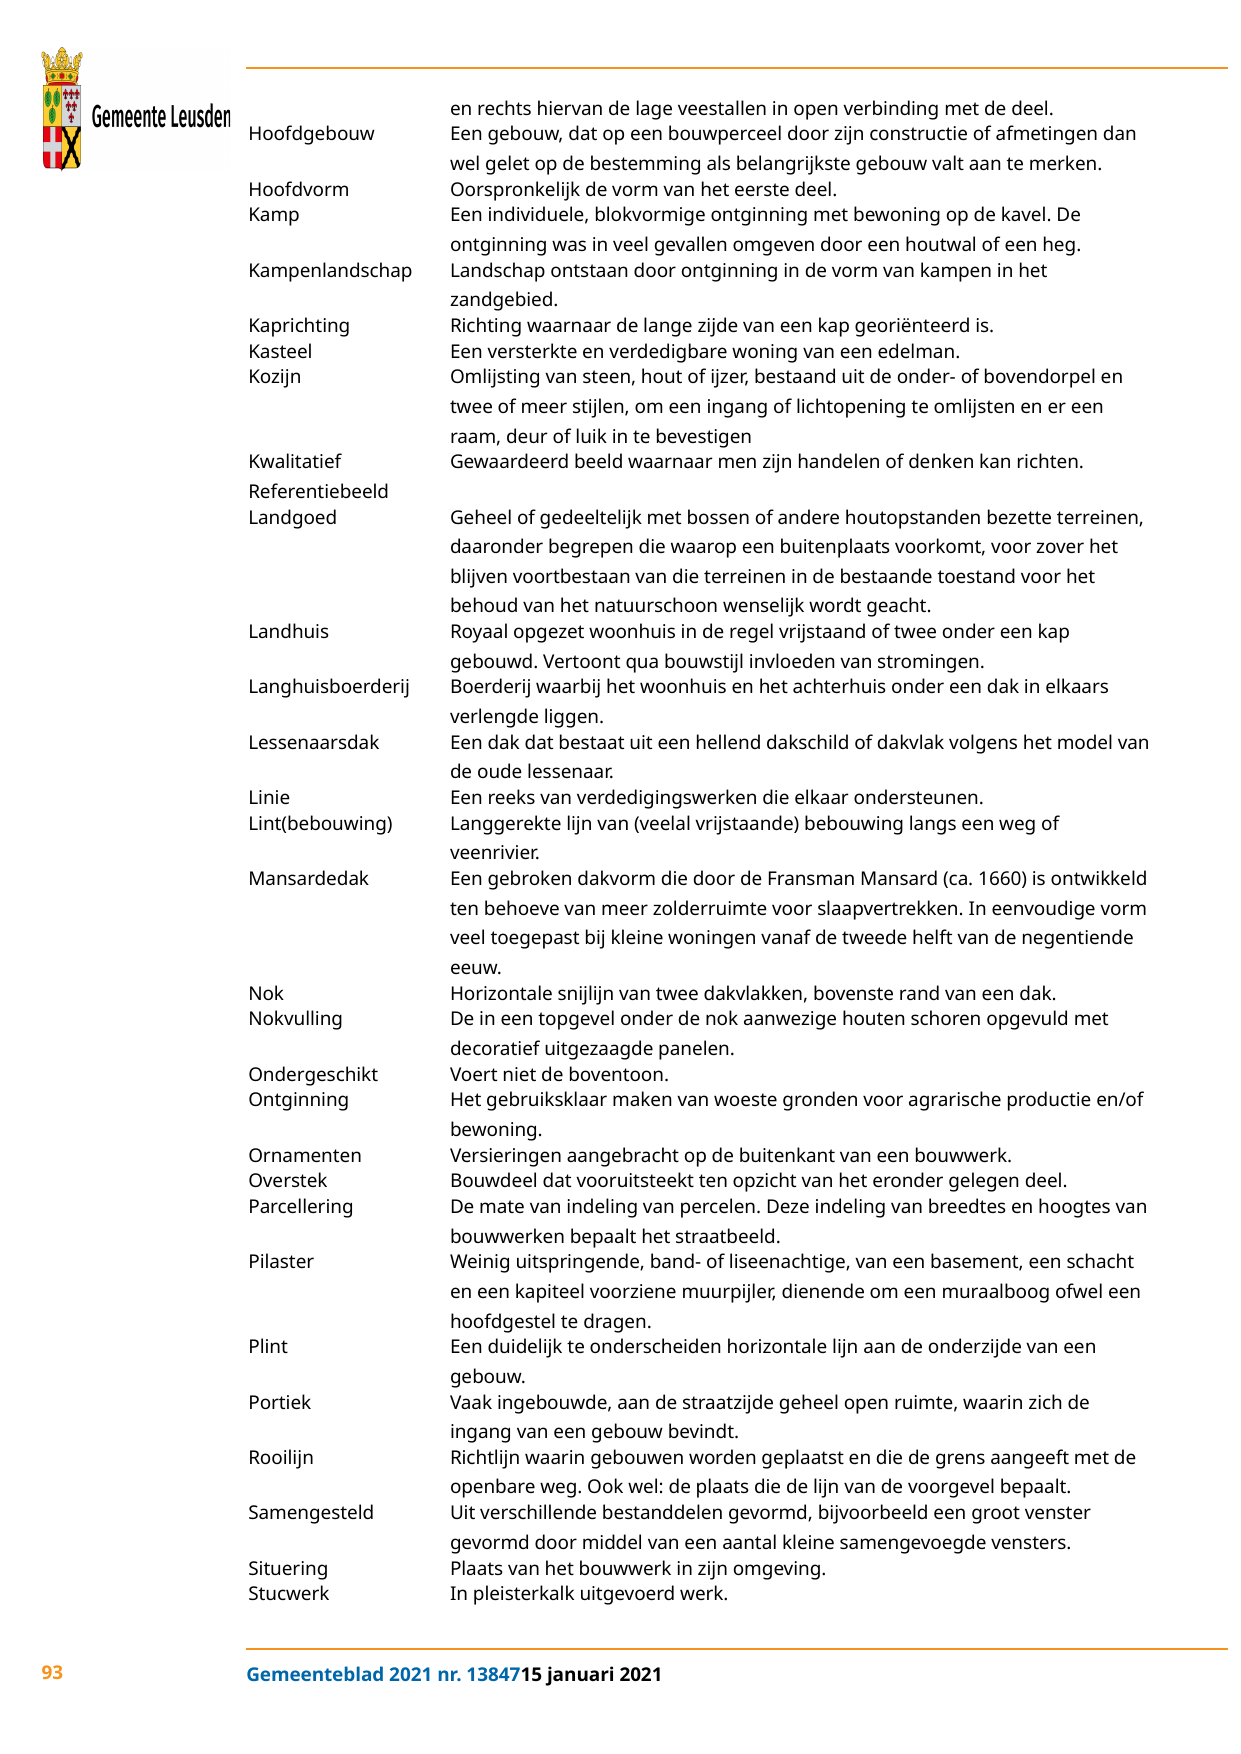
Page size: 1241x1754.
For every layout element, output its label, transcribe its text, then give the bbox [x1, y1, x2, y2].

table_cell Landhuis [248, 618, 450, 674]
table_cell Kaprichting [248, 312, 450, 338]
table_cell Vaak ingebouwde, aan de straatzijde geheel open ruimte, waarin zich de ingang van een gebouw bevindt. [450, 1389, 1152, 1444]
table_cell Hoofdgebouw [248, 121, 450, 176]
table_cell Ontginning [248, 1087, 450, 1142]
table_cell Lint(bebouwing) [248, 810, 450, 865]
picture [41, 47, 231, 172]
table_cell Overstek [248, 1168, 450, 1193]
table_cell Boerderij waarbij het woonhuis en het achterhuis onder een dak in elkaars verlengde liggen. [450, 674, 1152, 729]
table_cell Versieringen aangebracht op de buitenkant van een bouwwerk. [450, 1142, 1152, 1168]
table_cell Rooilijn [248, 1444, 450, 1499]
table_cell Geheel of gedeeltelijk met bossen of andere houtopstanden bezette terreinen, daaronder begrepen die waarop een buitenplaats voorkomt, voor zover het blijven voortbestaan van die terreinen in de bestaande toestand voor het behoud van het natuurschoon wenselijk wordt geacht. [450, 504, 1152, 618]
table_cell Portiek [248, 1389, 450, 1444]
table_cell Hoofdvorm [248, 176, 450, 202]
table_cell Een dak dat bestaat uit een hellend dakschild of dakvlak volgens het model van de oude lessenaar. [450, 729, 1152, 784]
table_cell Royaal opgezet woonhuis in de regel vrijstaand of twee onder een kap gebouwd. Vertoont qua bouwstijl invloeden van stromingen. [450, 618, 1152, 674]
table_cell Oorspronkelijk de vorm van het eerste deel. [450, 176, 1152, 202]
table_cell Landschap ontstaan door ontginning in de vorm van kampen in het zandgebied. [450, 257, 1152, 312]
table_cell Lessenaarsdak [248, 729, 450, 784]
table_cell Situering [248, 1555, 450, 1581]
table_cell Een duidelijk te onderscheiden horizontale lijn aan de onderzijde van een gebouw. [450, 1334, 1152, 1389]
table_cell Het gebruiksklaar maken van woeste gronden voor agrarische productie en/of bewoning. [450, 1087, 1152, 1142]
table_cell Ornamenten [248, 1142, 450, 1168]
table_cell Weinig uitspringende, band- of liseenachtige, van een basement, een schacht en een kapiteel voorziene muurpijler, dienende om een muraalboog ofwel een hoofdgestel te dragen. [450, 1249, 1152, 1333]
table_cell Gewaardeerd beeld waarnaar men zijn handelen of denken kan richten. [450, 449, 1152, 504]
table_cell Richting waarnaar de lange zijde van een kap georiënteerd is. [450, 312, 1152, 338]
table_cell Nok [248, 980, 450, 1006]
table_cell Langhuisboerderij [248, 674, 450, 729]
table_cell Kozijn [248, 364, 450, 448]
table_cell Kamp [248, 202, 450, 257]
table_cell Nokvulling [248, 1006, 450, 1061]
table_cell Voert niet de boventoon. [450, 1061, 1152, 1087]
table_cell Pilaster [248, 1249, 450, 1333]
table_cell Een reeks van verdedigingswerken die elkaar ondersteunen. [450, 784, 1152, 810]
table_cell Langgerekte lijn van (veelal vrijstaande) bebouwing langs een weg of veenrivier. [450, 810, 1152, 865]
table_cell Linie [248, 784, 450, 810]
table_cell Kampenlandschap [248, 257, 450, 312]
table_cell Landgoed [248, 504, 450, 618]
table_cell Uit verschillende bestanddelen gevormd, bijvoorbeeld een groot venster gevormd door middel van een aantal kleine samengevoegde vensters. [450, 1500, 1152, 1555]
table_cell De in een topgevel onder de nok aanwezige houten schoren opgevuld met decoratief uitgezaagde panelen. [450, 1006, 1152, 1061]
table_cell Een versterkte en verdedigbare woning van een edelman. [450, 338, 1152, 364]
table_cell Een gebroken dakvorm die door de Fransman Mansard (ca. 1660) is ontwikkeld ten behoeve van meer zolderruimte voor slaapvertrekken. In eenvoudige vorm veel toegepast bij kleine woningen vanaf de tweede helft van de negentiende eeuw. [450, 865, 1152, 980]
table_cell De mate van indeling van percelen. Deze indeling van breedtes en hoogtes van bouwwerken bepaalt het straatbeeld. [450, 1193, 1152, 1249]
table_cell [248, 95, 450, 121]
table_cell Omlijsting van steen, hout of ijzer, bestaand uit de onder- of bovendorpel en twee of meer stijlen, om een ingang of lichtopening te omlijsten en er een raam, deur of luik in te bevestigen [450, 364, 1152, 448]
table_cell Een gebouw, dat op een bouwperceel door zijn constructie of afmetingen dan wel gelet op de bestemming als belangrijkste gebouw valt aan te merken. [450, 121, 1152, 176]
table_cell Kasteel [248, 338, 450, 364]
table_cell Ondergeschikt [248, 1061, 450, 1087]
table_cell Horizontale snijlijn van twee dakvlakken, bovenste rand van een dak. [450, 980, 1152, 1006]
table_cell Samengesteld [248, 1500, 450, 1555]
table_cell Stucwerk [248, 1581, 450, 1606]
table_cell Plint [248, 1334, 450, 1389]
table_cell Plaats van het bouwwerk in zijn omgeving. [450, 1555, 1152, 1581]
table_cell Kwalitatief Referentiebeeld [248, 449, 450, 504]
table_cell In pleisterkalk uitgevoerd werk. [450, 1581, 1152, 1606]
table_cell Richtlijn waarin gebouwen worden geplaatst en die de grens aangeeft met de openbare weg. Ook wel: de plaats die de lijn van de voorgevel bepaalt. [450, 1444, 1152, 1499]
table_cell Parcellering [248, 1193, 450, 1249]
table_cell en rechts hiervan de lage veestallen in open verbinding met de deel. [450, 95, 1152, 121]
table_cell Bouwdeel dat vooruitsteekt ten opzicht van het eronder gelegen deel. [450, 1168, 1152, 1193]
table_cell Een individuele, blokvormige ontginning met bewoning op de kavel. De ontginning was in veel gevallen omgeven door een houtwal of een heg. [450, 202, 1152, 257]
table_cell Mansardedak [248, 865, 450, 980]
